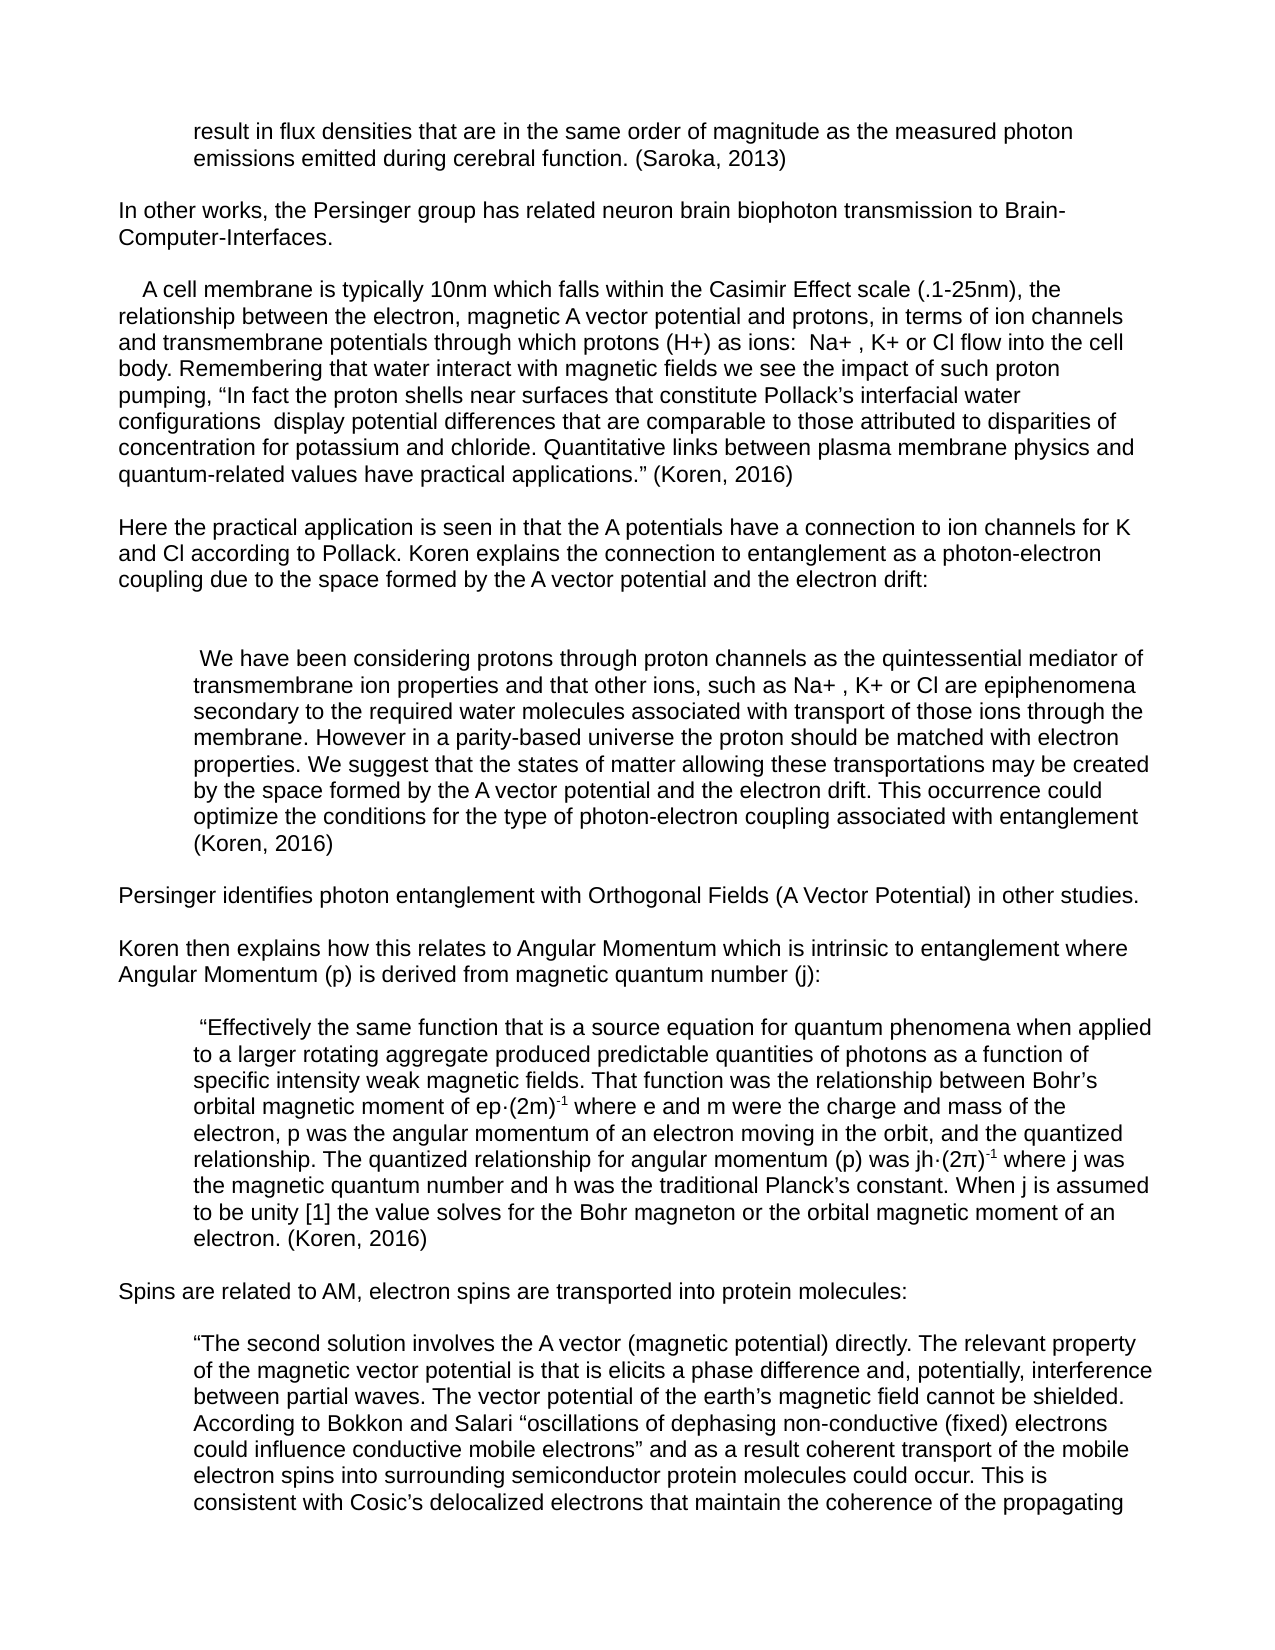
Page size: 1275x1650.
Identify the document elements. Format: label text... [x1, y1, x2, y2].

text result in flux densities that are in the same order of magnitude as the measured photon emissions emitted during cerebral function. (Saroka, 2013) [193, 118, 1157, 171]
text A cell membrane is typically 10nm which falls within the Casimir Effect scale (.1-25nm), the relationship between the electron, magnetic A vector potential and protons, in terms of ion channels and transmembrane potentials through which protons (H+) as ions: Na+ , K+ or Cl flow into the cell body. Remembering that water interact with magnetic fields we see the impact of such proton pumping, “In fact the proton shells near surfaces that constitute Pollack’s interfacial water configurations display potential differences that are comparable to those attributed to disparities of concentration for potassium and chloride. Quantitative links between plasma membrane physics and quantum-related values have practical applications.” (Koren, 2016) [118, 276, 1157, 487]
text Persinger identifies photon entanglement with Orthogonal Fields (A Vector Potential) in other studies. [118, 882, 1157, 909]
text Spins are related to AM, electron spins are transported into protein molecules: [118, 1278, 1157, 1304]
text “Effectively the same function that is a source equation for quantum phenomena when applied to a larger rotating aggregate produced predictable quantities of photons as a function of specific intensity weak magnetic fields. That function was the relationship between Bohr’s orbital magnetic moment of ep·(2m)-1 where e and m were the charge and mass of the electron, p was the angular momentum of an electron moving in the orbit, and the quantized relationship. The quantized relationship for angular momentum (p) was jh·(2π)-1 where j was the magnetic quantum number and h was the traditional Planck’s constant. When j is assumed to be unity [1] the value solves for the Bohr magneton or the orbital magnetic moment of an electron. (Koren, 2016) [193, 1014, 1157, 1251]
text Here the practical application is seen in that the A potentials have a connection to ion channels for K and Cl according to Pollack. Koren explains the connection to entanglement as a photon-electron coupling due to the space formed by the A vector potential and the electron drift: [118, 513, 1157, 592]
text We have been considering protons through proton channels as the quintessential mediator of transmembrane ion properties and that other ions, such as Na+ , K+ or Cl are epiphenomena secondary to the required water molecules associated with transport of those ions through the membrane. However in a parity-based universe the proton should be matched with electron properties. We suggest that the states of matter allowing these transportations may be created by the space formed by the A vector potential and the electron drift. This occurrence could optimize the conditions for the type of photon-electron coupling associated with entanglement (Koren, 2016) [193, 645, 1157, 856]
text “The second solution involves the A vector (magnetic potential) directly. The relevant property of the magnetic vector potential is that is elicits a phase difference and, potentially, interference between partial waves. The vector potential of the earth’s magnetic field cannot be shielded. According to Bokkon and Salari “oscillations of dephasing non-conductive (fixed) electrons could influence conductive mobile electrons” and as a result coherent transport of the mobile electron spins into surrounding semiconductor protein molecules could occur. This is consistent with Cosic’s delocalized electrons that maintain the coherence of the propagating [193, 1330, 1157, 1515]
text In other works, the Persinger group has related neuron brain biophoton transmission to Brain-Computer-Interfaces. [118, 197, 1157, 250]
text Koren then explains how this relates to Angular Momentum which is intrinsic to entanglement where Angular Momentum (p) is derived from magnetic quantum number (j): [118, 935, 1157, 988]
